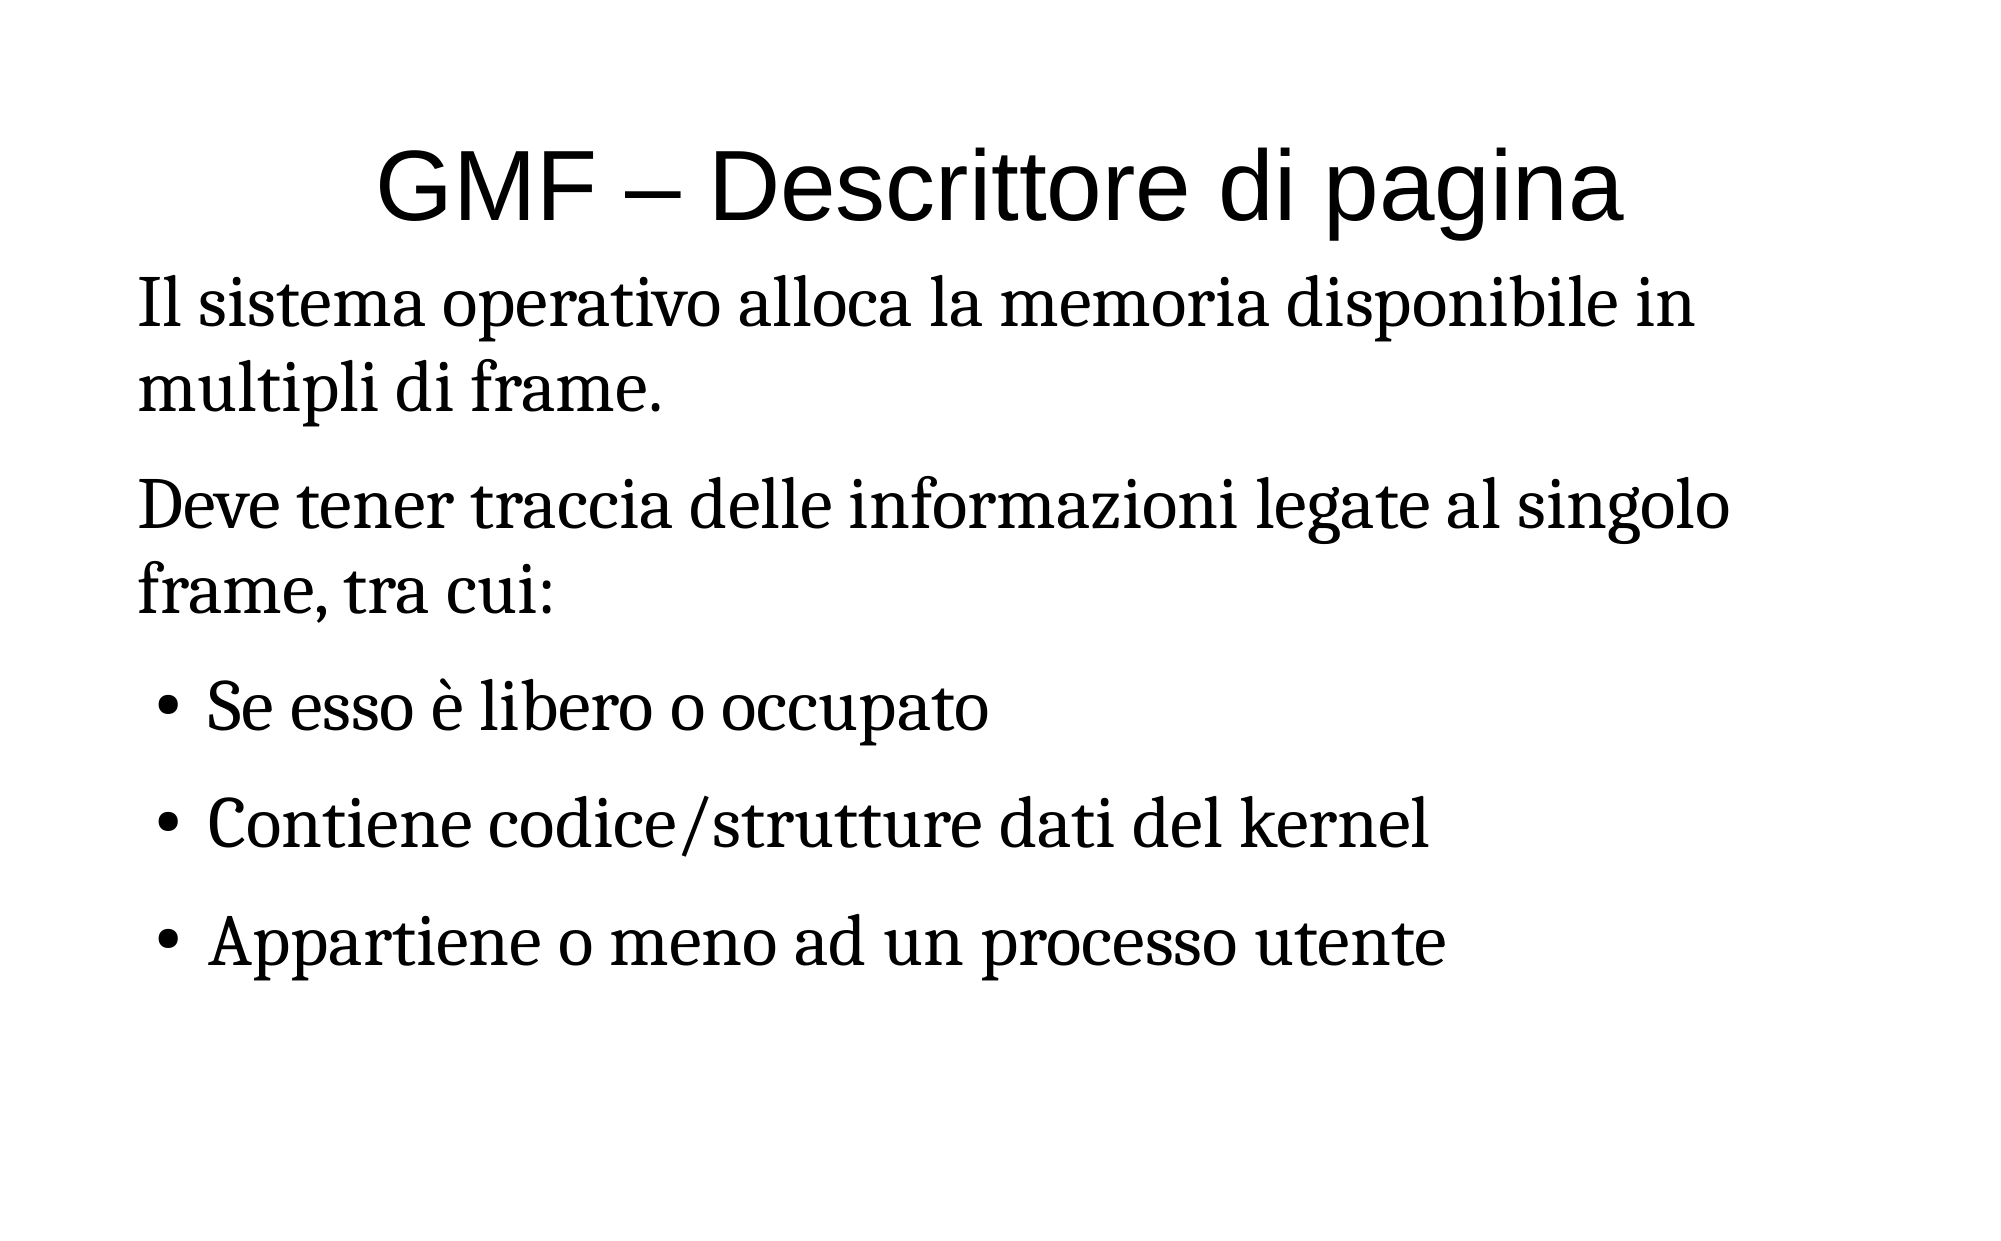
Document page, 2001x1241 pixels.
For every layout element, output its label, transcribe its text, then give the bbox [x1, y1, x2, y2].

title GMF – Descrittore di pagina [137, 65, 1863, 260]
list Il sistema operativo alloca la memoria disponibile in multipli di frame. Deve tener traccia delle informazioni legate al singolo frame, tra cui: Se esso è libero o occupato Contiene codice/strutture dati del kernel Appartiene o meno ad un processo utente [137, 260, 1863, 1048]
